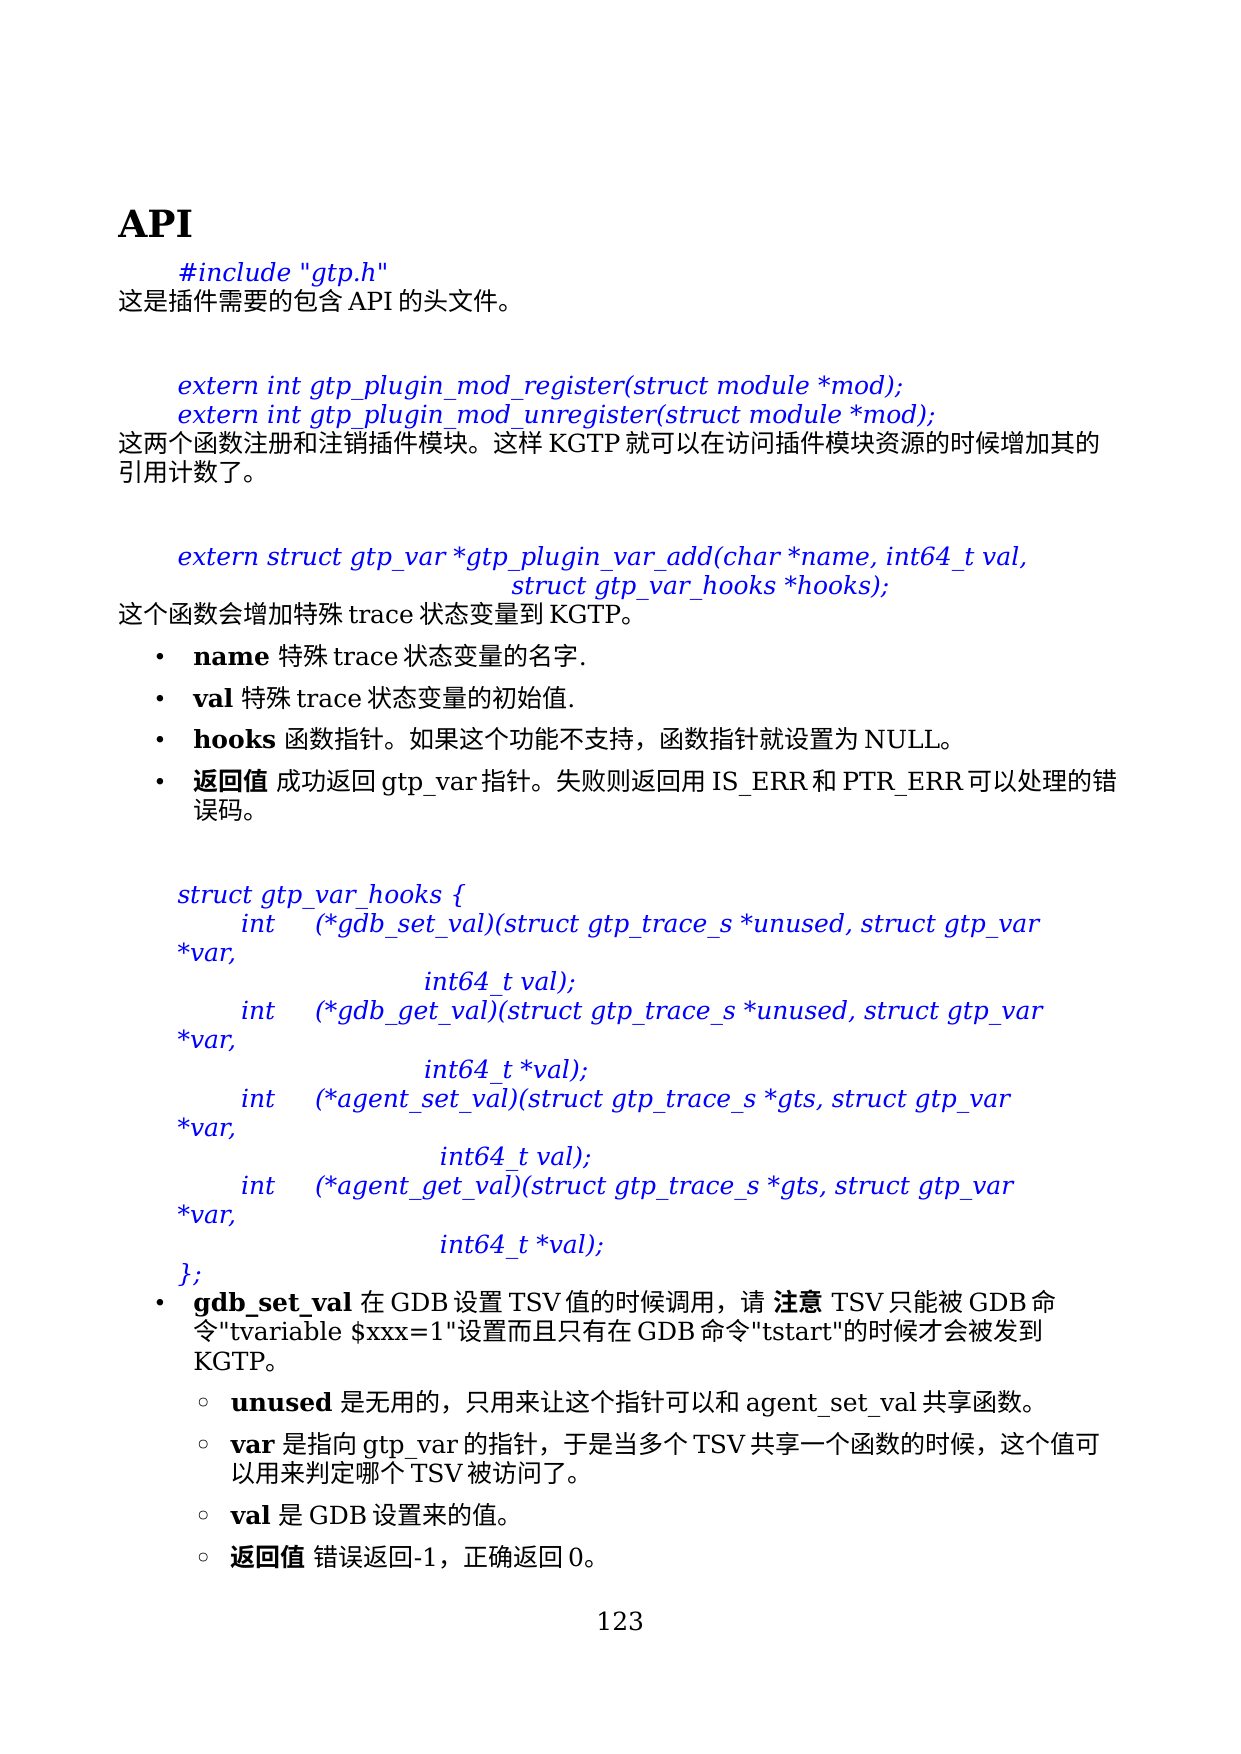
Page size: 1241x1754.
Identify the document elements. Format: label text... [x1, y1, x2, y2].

list unused 是无用的，只用来让这个指针可以和agent_set_val共享函数。 [193, 1388, 1122, 1418]
list var 是指向gtp_var的指针，于是当多个TSV共享一个函数的时候，这个值可以用来判定哪个TSV被访问了。 [193, 1430, 1122, 1489]
text struct gtp_var_hooks *hooks); [177, 571, 1063, 600]
text int64_t *val); [177, 1230, 1063, 1259]
list val 特殊trace状态变量的初始值. [156, 683, 1122, 713]
text extern struct gtp_var *gtp_plugin_var_add(char *name, int64_t val, [177, 542, 1063, 571]
text extern int gtp_plugin_mod_register(struct module *mod); [177, 371, 1063, 400]
text int (*gdb_get_val)(struct gtp_trace_s *unused, struct gtp_var *var, [177, 996, 1063, 1055]
subtitle API [118, 202, 1122, 246]
text 这个函数会增加特殊trace状态变量到KGTP。 [118, 600, 1122, 629]
list 返回值 成功返回gtp_var指针。失败则返回用IS_ERR和PTR_ERR可以处理的错误码。 [156, 767, 1122, 826]
list val 是GDB设置来的值。 [193, 1501, 1122, 1531]
text int (*gdb_set_val)(struct gtp_trace_s *unused, struct gtp_var *var, [177, 909, 1063, 967]
text 这是插件需要的包含API的头文件。 [118, 287, 1122, 317]
text int64_t *val); [177, 1055, 1063, 1084]
list name 特殊trace状态变量的名字. [156, 642, 1122, 671]
list gdb_set_val 在GDB设置TSV值的时候调用，请 注意 TSV只能被GDB命令"tvariable $xxx=1"设置而且只有在GDB命令"tstart"的时候才会被发到KGTP。 [156, 1288, 1122, 1376]
text extern int gtp_plugin_mod_unregister(struct module *mod); [177, 400, 1063, 429]
text int64_t val); [177, 967, 1063, 996]
list hooks 函数指针。如果这个功能不支持，函数指针就设置为NULL。 [156, 725, 1122, 755]
list 返回值 错误返回-1，正确返回0。 [193, 1543, 1122, 1572]
text #include "gtp.h" [177, 258, 1063, 287]
text struct gtp_var_hooks { [177, 880, 1063, 909]
text }; [177, 1259, 1063, 1288]
text int (*agent_set_val)(struct gtp_trace_s *gts, struct gtp_var *var, [177, 1084, 1063, 1142]
text int64_t val); [177, 1142, 1063, 1171]
text int (*agent_get_val)(struct gtp_trace_s *gts, struct gtp_var *var, [177, 1171, 1063, 1230]
text 这两个函数注册和注销插件模块。这样KGTP就可以在访问插件模块资源的时候增加其的引用计数了。 [118, 429, 1122, 487]
